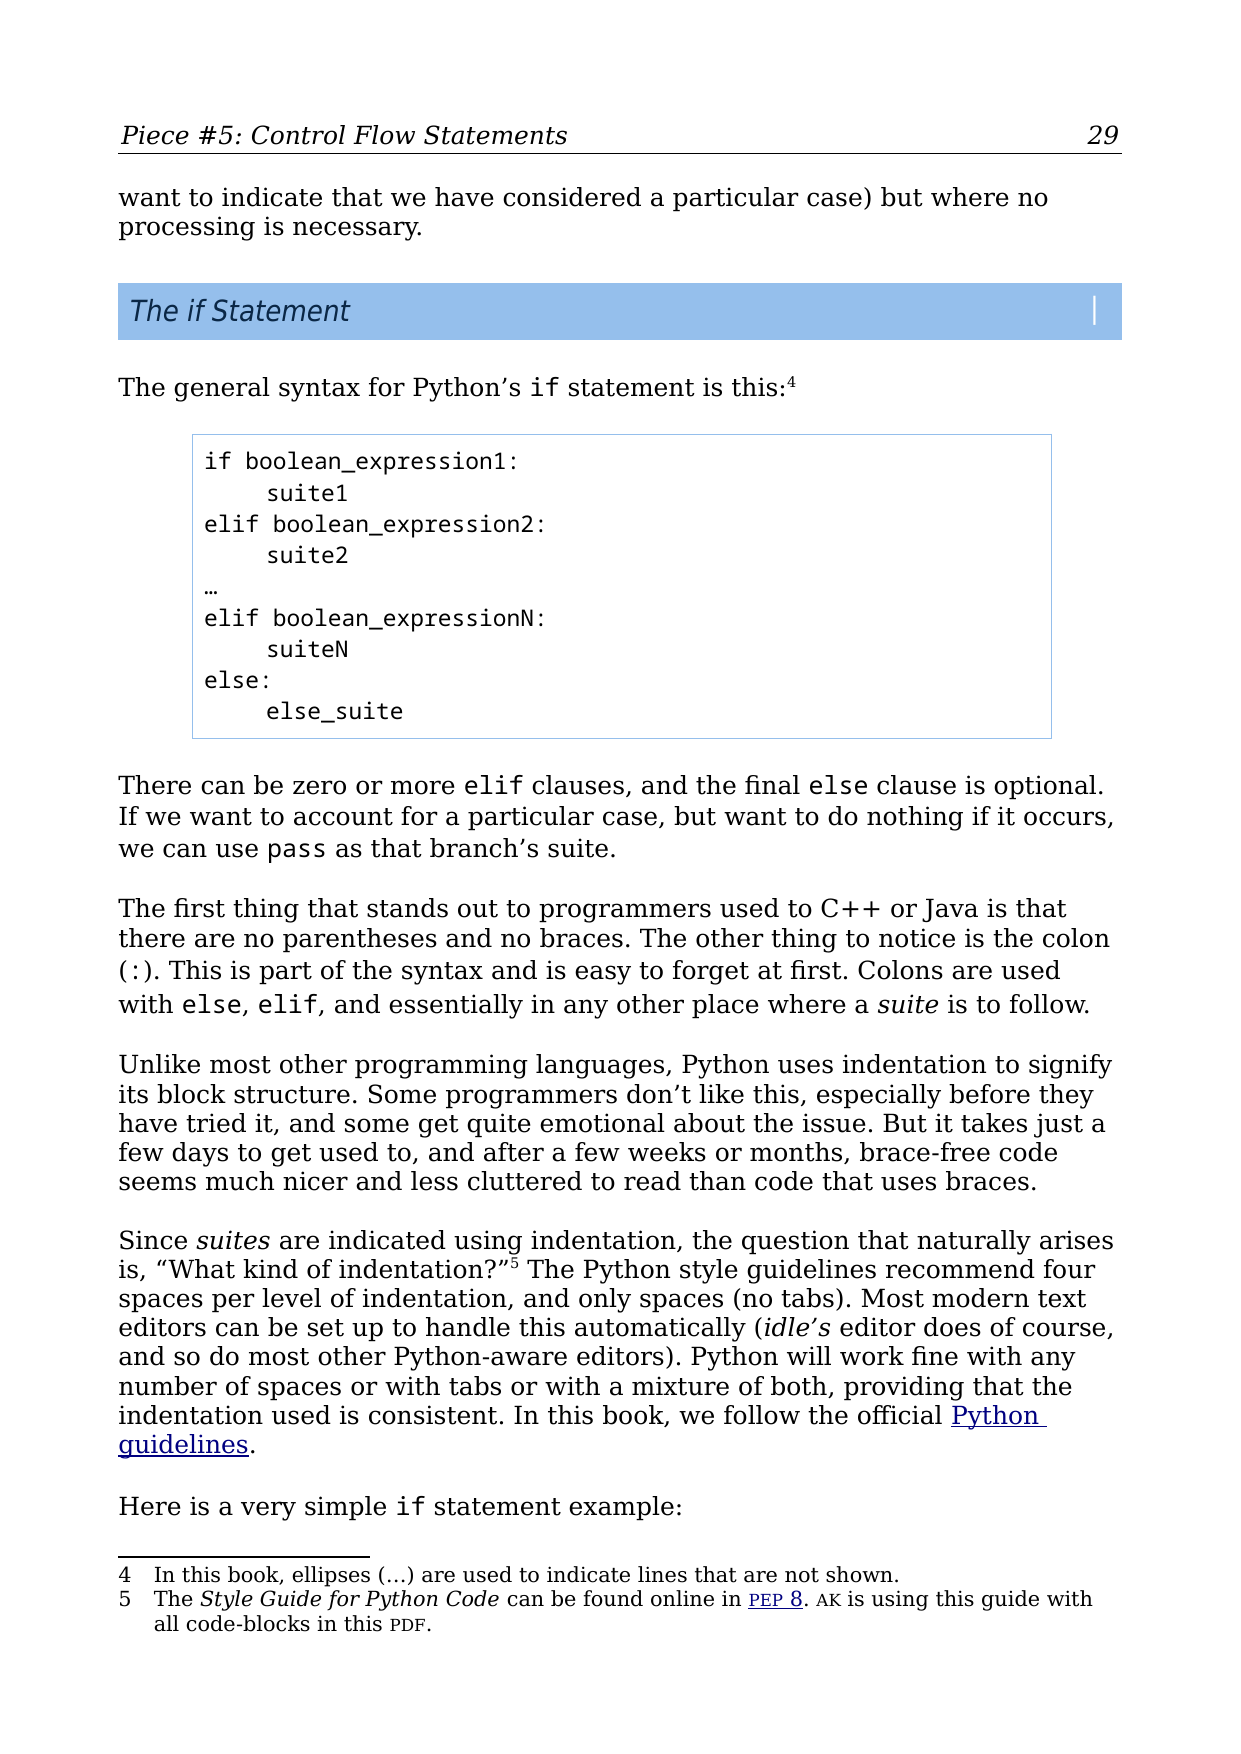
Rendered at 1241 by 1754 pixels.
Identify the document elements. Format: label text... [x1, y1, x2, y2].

text There can be zero or more elif clauses, and the final else clause is optional. If we want to account for a particular case, but want to do nothing if it occurs, we can use pass as that branch’s suite. [118, 768, 1122, 865]
text else_suite [193, 683, 1051, 738]
text suite1 [193, 465, 1051, 496]
text | [1081, 292, 1098, 326]
text suiteN [193, 621, 1051, 652]
text suite2 [193, 527, 1051, 558]
text Unlike most other programming languages, Python uses indentation to signify its block structure. Some programmers don’t like this, especially before they have tried it, and some get quite emotional about the issue. But it takes just a few days to get used to, and after a few weeks or months, brace-free code seems much nicer and less cluttered to read than code that uses braces. [118, 1051, 1122, 1196]
text if boolean_expression1: [193, 435, 1051, 465]
text Since suites are indicated using indentation, the question that naturally arises is, “What kind of indentation?” The Python style guidelines recommend four spaces per level of indentation, and only spaces (no tabs). Most modern text editors can be set up to handle this automatically (idle’s editor does of course, and so do most other Python-aware editors). Python will work fine with any number of spaces or with tabs or with a mixture of both, providing that the indentation used is consistent. In this book, we follow the official Python guidelines. [118, 1226, 1122, 1459]
text elif boolean_expressionN: [193, 590, 1051, 621]
text Here is a very simple if statement example: [118, 1489, 1122, 1523]
subtitle The if Statement [118, 283, 1122, 340]
text In this book, ellipses (…) are used to indicate lines that are not shown. [118, 1563, 1122, 1587]
text want to indicate that we have considered a particular case) but where no processing is necessary. [118, 183, 1122, 241]
text The general syntax for Python’s if statement is this: [118, 370, 1122, 404]
text else: [193, 652, 1051, 683]
text The Style Guide for Python Code can be found online in pep 8. ak is using this guide with all code-blocks in this pdf. [118, 1587, 1122, 1636]
text The first thing that stands out to programmers used to C++ or Java is that there are no parentheses and no braces. The other thing to notice is the colon (:). This is part of the syntax and is easy to forget at first. Colons are used with else, elif, and essentially in any other place where a suite is to follow. [118, 895, 1122, 1021]
text … [193, 558, 1051, 590]
text elif boolean_expression2: [193, 496, 1051, 527]
